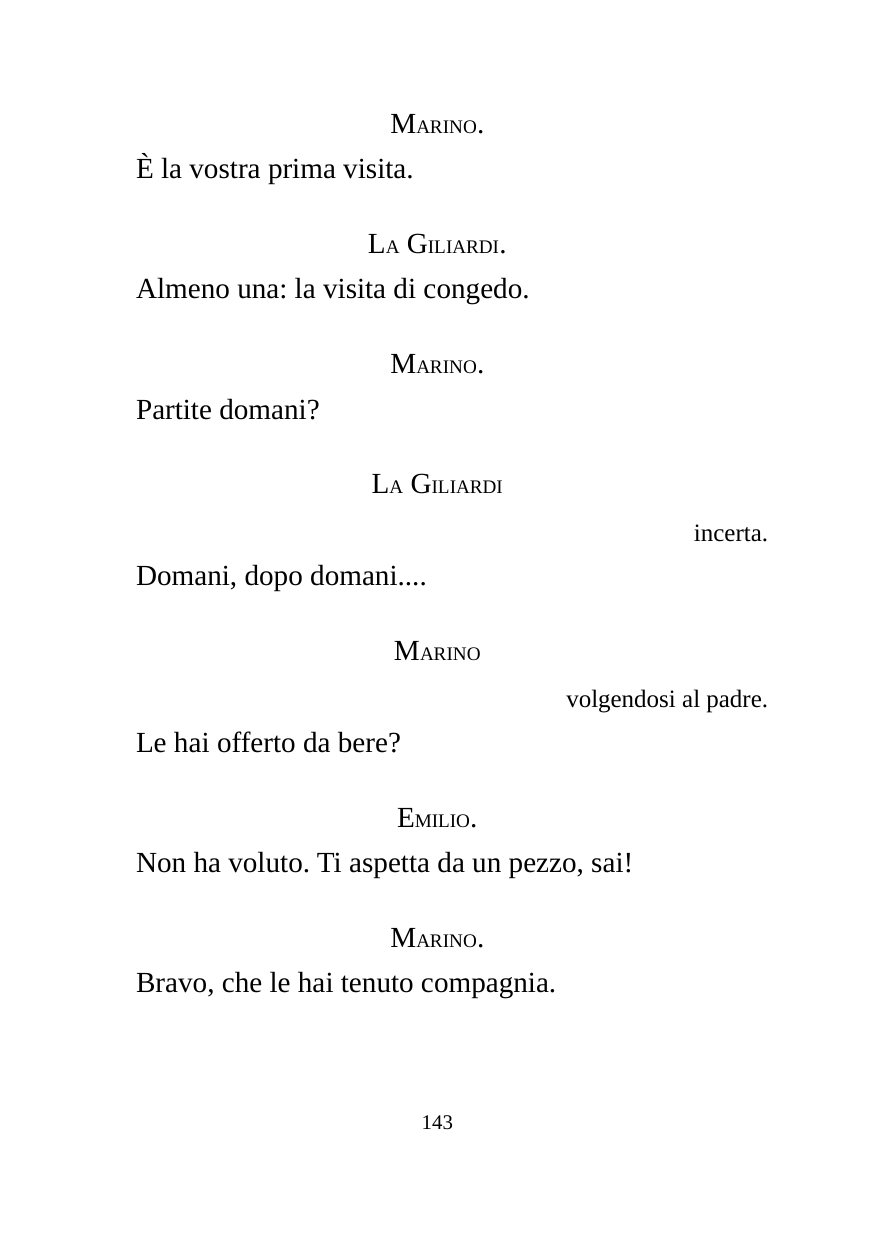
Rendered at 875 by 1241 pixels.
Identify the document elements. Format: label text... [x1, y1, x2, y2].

text Le hai offerto da bere? [106, 725, 768, 758]
text È la vostra prima visita. [106, 152, 768, 185]
text Non ha voluto. Ti aspetta da un pezzo, sai! [106, 845, 768, 878]
text La Giliardi [106, 467, 768, 500]
text La Giliardi. [106, 226, 768, 260]
text Marino. [106, 346, 768, 380]
text Domani, dopo domani.... [106, 558, 768, 592]
text Almeno una: la visita di congedo. [106, 272, 768, 305]
text volgendosi al padre. [106, 684, 768, 713]
text Bravo, che le hai tenuto compagnia. [106, 965, 768, 999]
text Marino [106, 633, 768, 667]
text Partite domani? [106, 392, 768, 425]
text Emilio. [106, 800, 768, 833]
text incerta. [106, 518, 768, 547]
text Marino. [106, 920, 768, 953]
text Marino. [106, 106, 768, 140]
